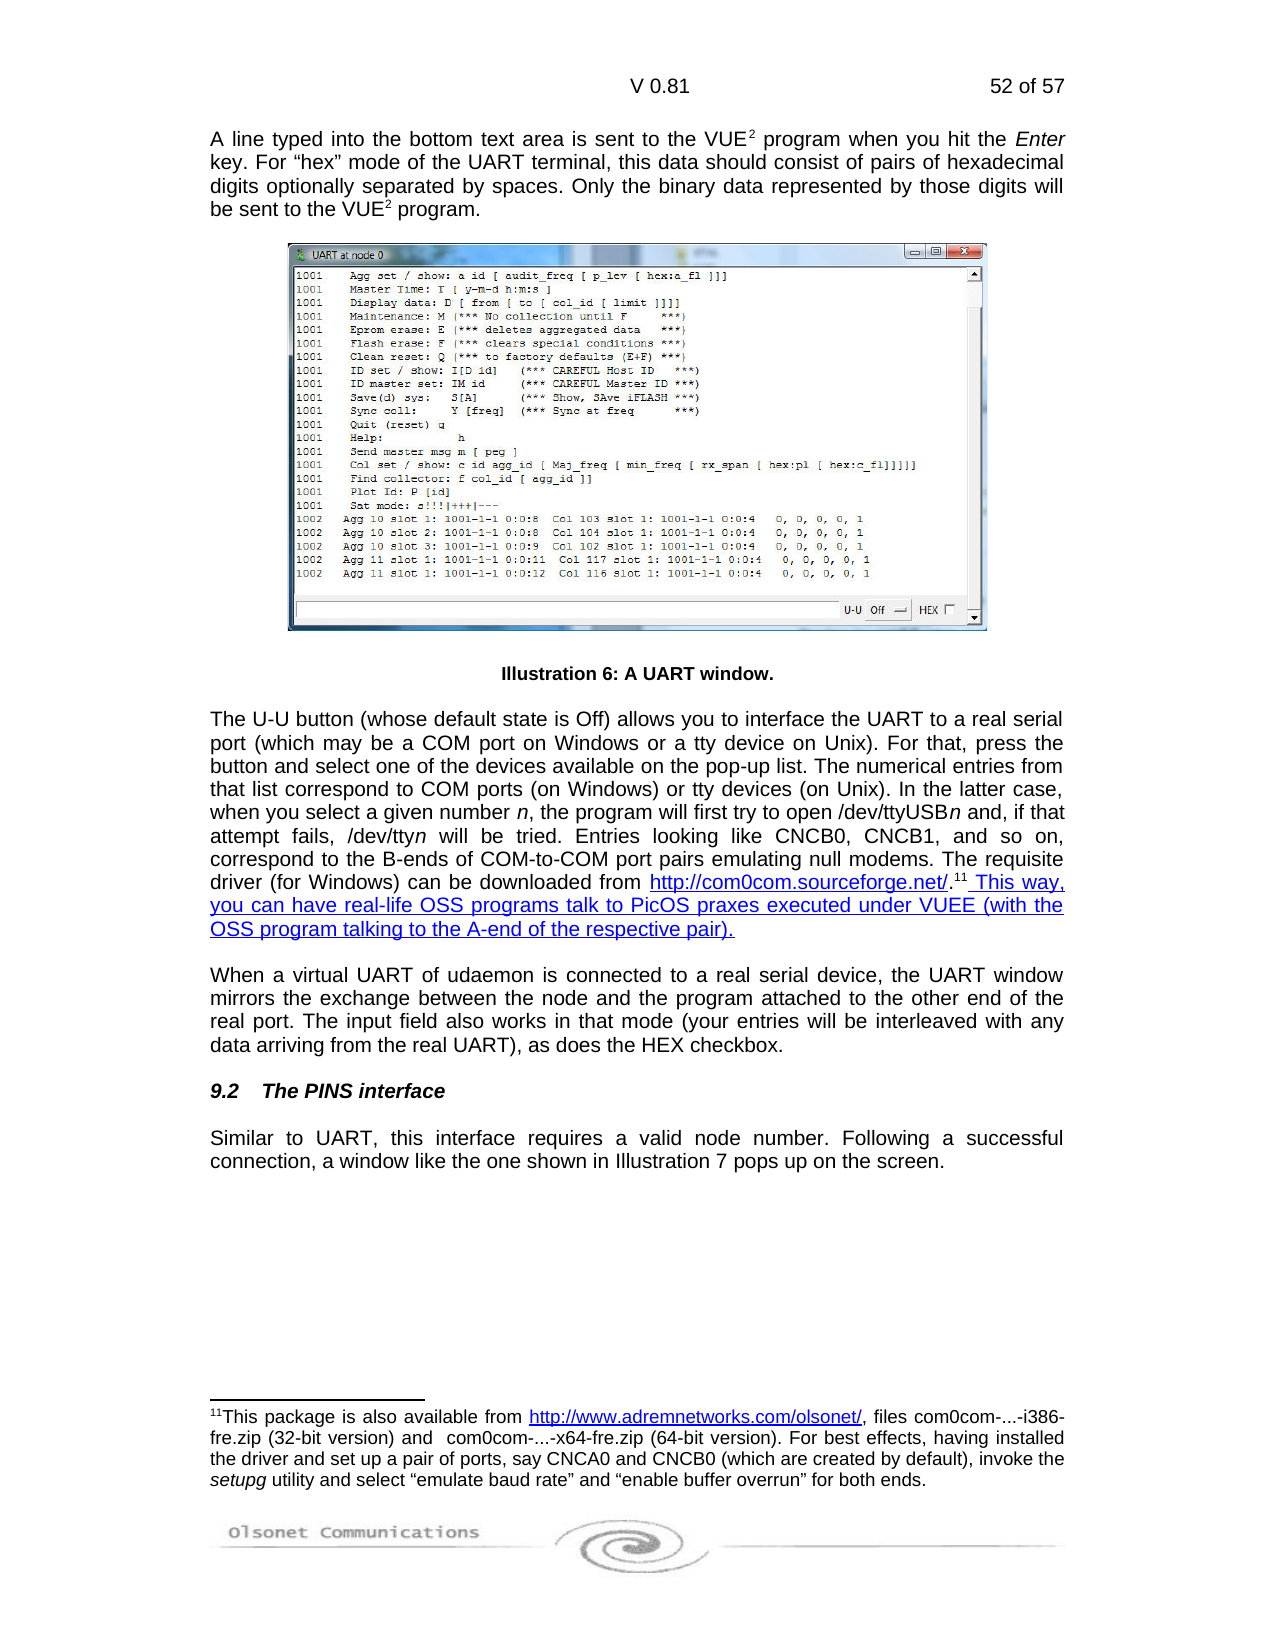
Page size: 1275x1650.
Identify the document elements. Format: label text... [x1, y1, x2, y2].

text The U-U button (whose default state is Off) allows you to interface the UART to a real serial port (which may be a COM port on Windows or a tty device on Unix). For that, press the button and select one of the devices available on the pop-up list. The numerical entries from that list correspond to COM ports (on Windows) or tty devices (on Unix). In the latter case, when you select a given number n, the program will first try to open /dev/ttyUSBn and, if that attempt fails, /dev/ttyn will be tried. Entries looking like CNCB0, CNCB1, and so on, correspond to the B-ends of COM-to-COM port pairs emulating null modems. The requisite driver (for Windows) can be downloaded from http://com0com.sourceforge.net/. This way, you can have real-life OSS programs talk to PicOS praxes executed under VUEE (with the OSS program talking to the A-end of the respective pair). [210, 708, 1065, 940]
picture [210, 1504, 1065, 1596]
text This package is also available from http://www.adremnetworks.com/olsonet/, files com0com-...-i386-fre.zip (32-bit version) and com0com-...-x64-fre.zip (64-bit version). For best effects, having installed the driver and set up a pair of ports, say CNCA0 and CNCB0 (which are created by default), invoke the setupg utility and select “emulate baud rate” and “enable buffer overrun” for both ends. [210, 1406, 1065, 1490]
text Similar to UART, this interface requires a valid node number. Following a successful connection, a window like the one shown in Illustration 7 pops up on the screen. [210, 1126, 1065, 1173]
text A line typed into the bottom text area is sent to the VUE2 program when you hit the Enter key. For “hex” mode of the UART terminal, this data should consist of pairs of hexadecimal digits optionally separated by spaces. Only the binary data represented by those digits will be sent to the VUE2 program. [210, 128, 1065, 221]
subtitle The PINS interface [210, 1080, 1065, 1103]
text Illustration 6: A UART window. [288, 664, 987, 685]
picture [287, 243, 988, 631]
text When a virtual UART of udaemon is connected to a real serial device, the UART window mirrors the exchange between the node and the program attached to the other end of the real port. The input field also works in that mode (your entries will be interleaved with any data arriving from the real UART), as does the HEX checkbox. [210, 963, 1065, 1056]
